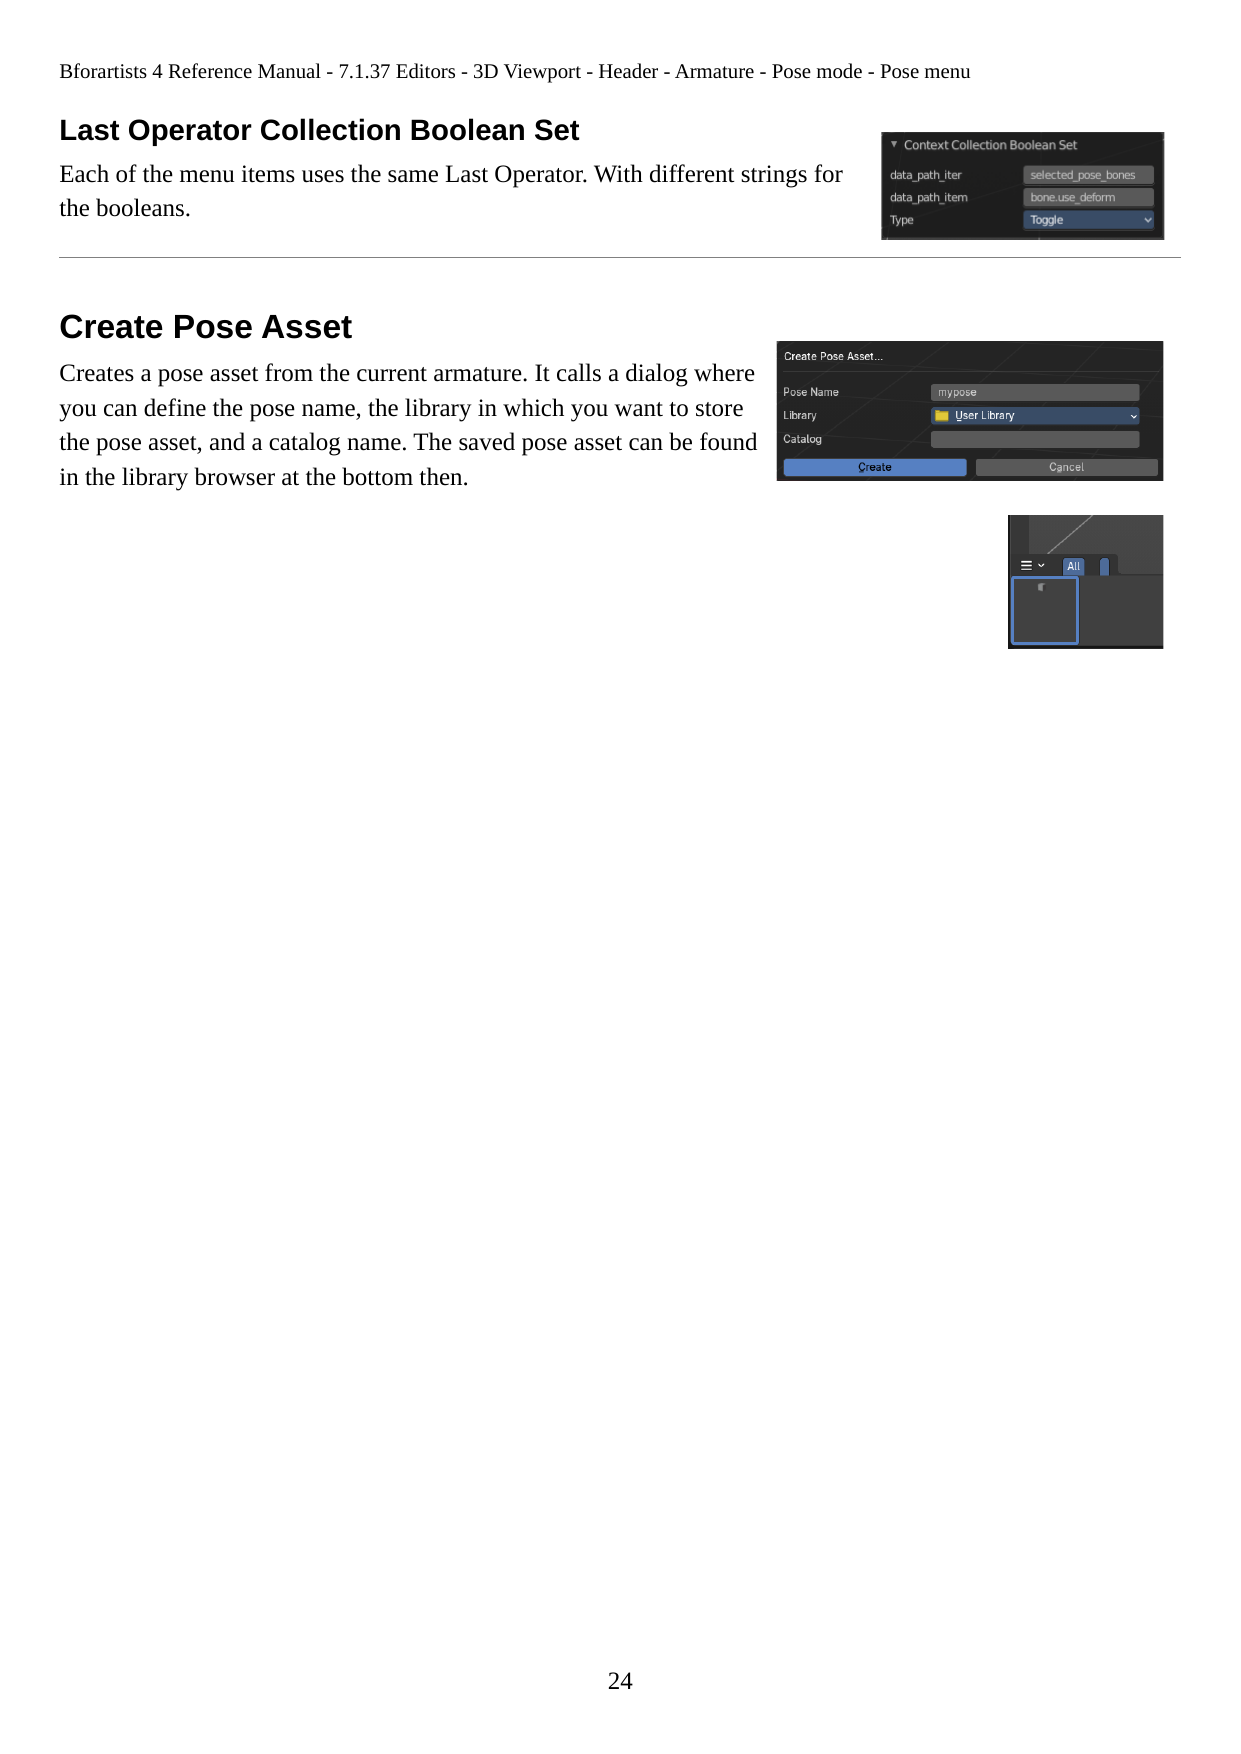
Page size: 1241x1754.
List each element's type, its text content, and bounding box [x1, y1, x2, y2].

picture [1008, 515, 1164, 649]
subtitle Create Pose Asset [59, 307, 1181, 346]
picture [776, 341, 1164, 481]
picture [881, 132, 1165, 240]
subtitle Last Operator Collection Boolean Set [59, 113, 1181, 146]
text Creates a pose asset from the current armature. It calls a dialog where you can define the pose name, the library in which you want to store the pose asset, and a catalog name. The saved pose asset can be found in the library browser at the bottom then. [59, 358, 1181, 491]
text Each of the menu items uses the same Last Operator. With different strings for the booleans. [59, 159, 881, 222]
